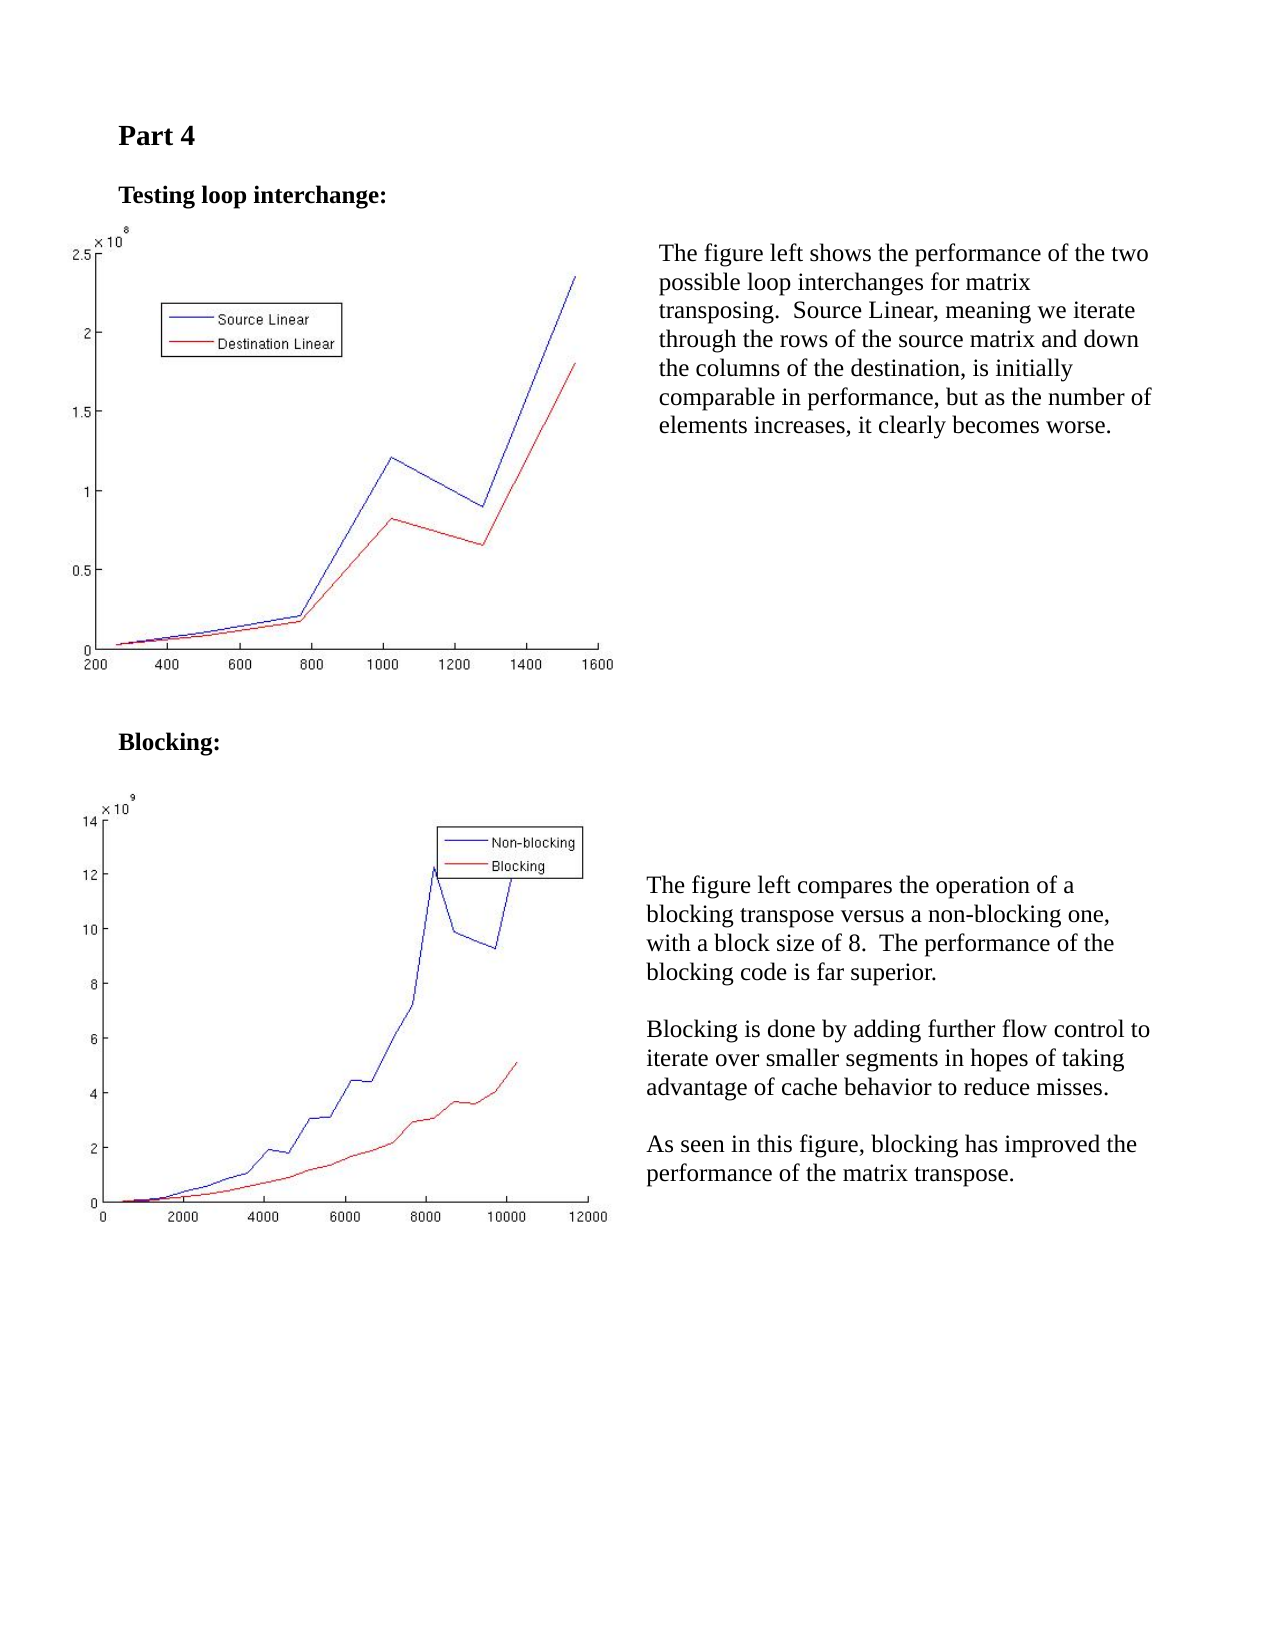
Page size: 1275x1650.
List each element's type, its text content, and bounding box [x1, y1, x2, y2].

text Blocking is done by adding further flow control to iterate over smaller segments in hopes of taking advantage of cache behavior to reduce misses. [647, 1014, 1157, 1100]
picture [21, 784, 647, 1253]
text Testing loop interchange: The figure left shows the performance of the two possible loop interchanges for matrix transposing. Source Linear, meaning we iterate through the rows of the source matrix and down the columns of the destination, is initially comparable in performance, but as the number of elements increases, it clearly becomes worse. [118, 180, 1157, 439]
picture [12, 216, 659, 702]
text Part 4 [118, 118, 1157, 152]
text Blocking: [118, 727, 1157, 755]
text The figure left compares the operation of a blocking transpose versus a non-blocking one, with a block size of 8. The performance of the blocking code is far superior. [647, 870, 1157, 985]
text As seen in this figure, blocking has improved the performance of the matrix transpose. [647, 1129, 1157, 1187]
